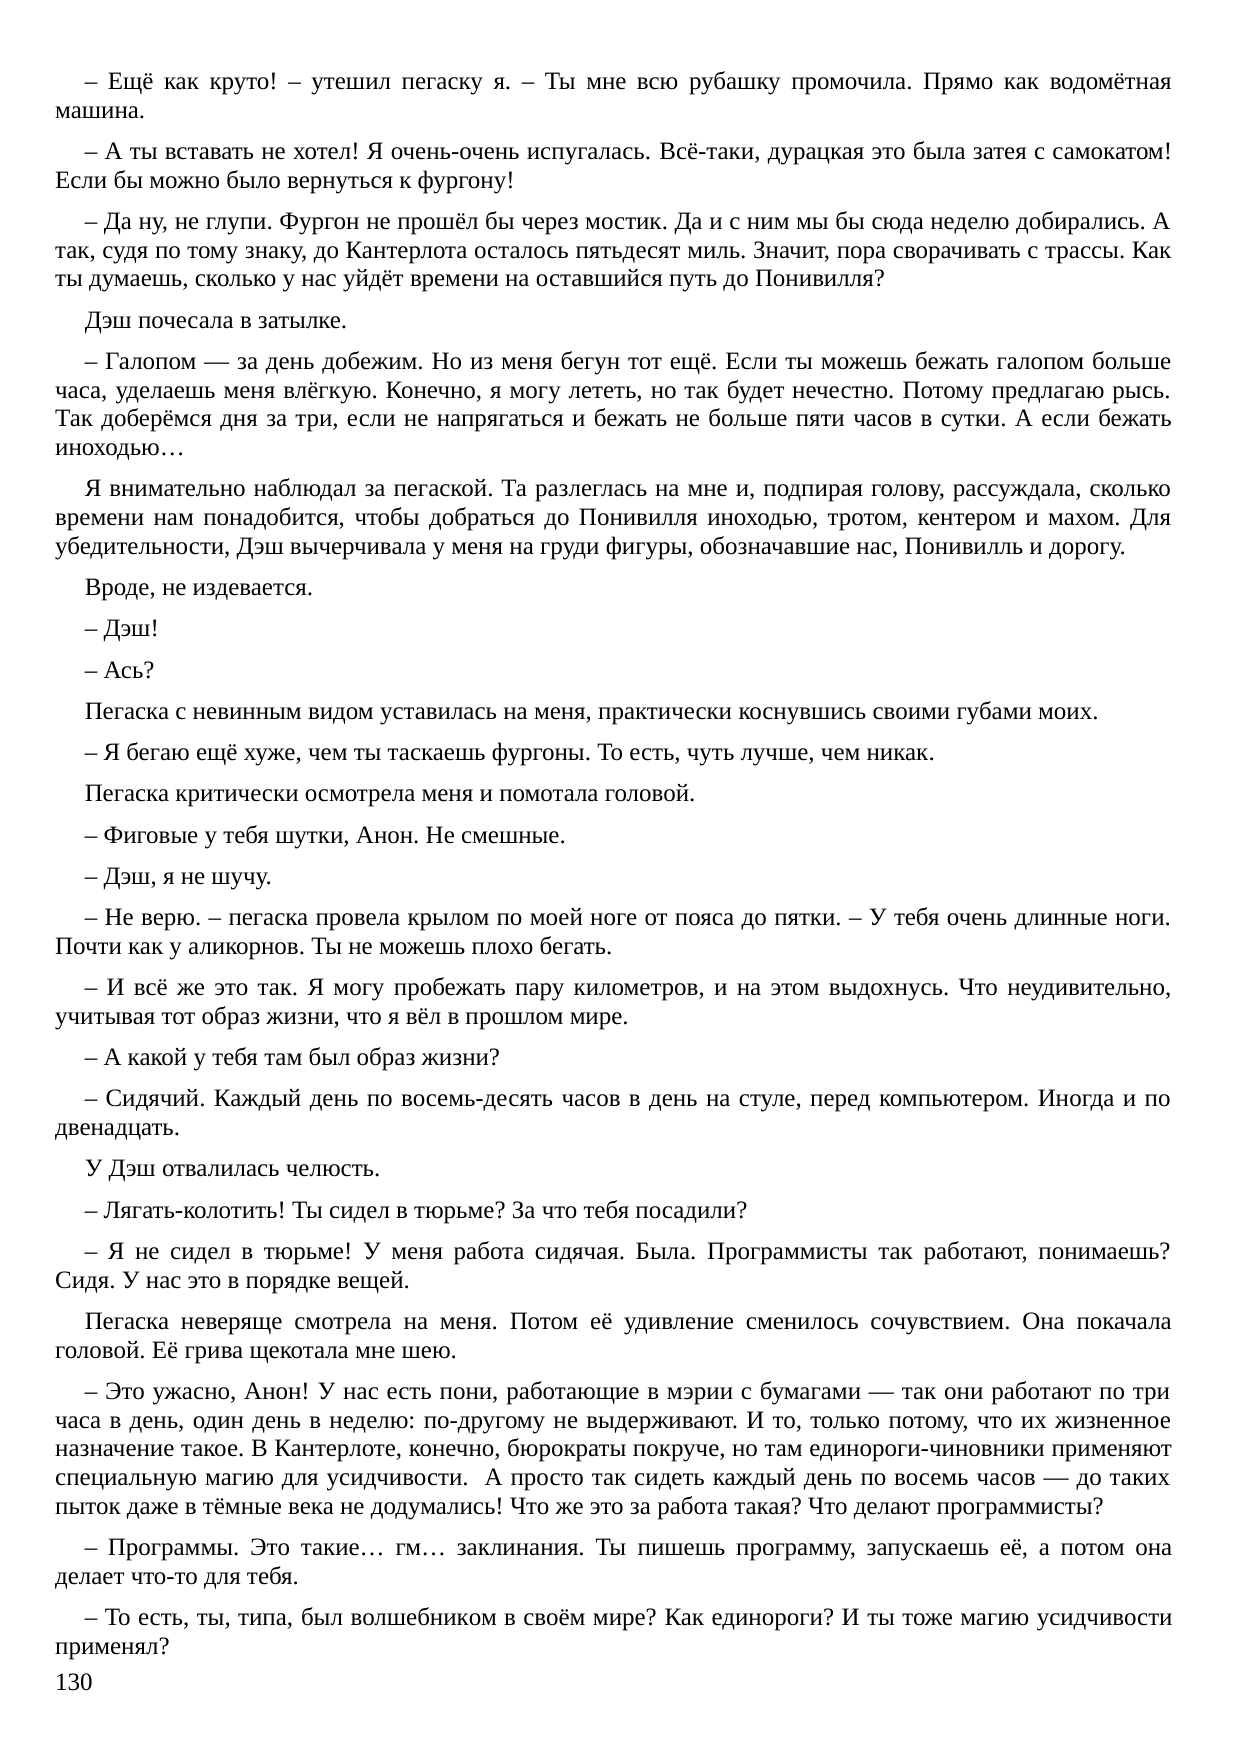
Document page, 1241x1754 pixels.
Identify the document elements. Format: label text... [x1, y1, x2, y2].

text Я внимательно наблюдал за пегаской. Та разлеглась на мне и, подпирая голову, рассуждала, сколько времени нам понадобится, чтобы добраться до Понивилля иноходью, тротом, кентером и махом. Для убедительности, Дэш вычерчивала у меня на груди фигуры, обозначавшие нас, Понивилль и дорогу. [55, 473, 1173, 560]
text Вроде, не издевается. [55, 572, 1173, 601]
text – Не верю. – пегаска провела крылом по моей ноге от пояса до пятки. – У тебя очень длинные ноги. Почти как у аликорнов. Ты не можешь плохо бегать. [55, 902, 1173, 960]
text – Да ну, не глупи. Фургон не прошёл бы через мостик. Да и с ним мы бы сюда неделю добирались. А так, судя по тому знаку, до Кантерлота осталось пятьдесят миль. Значит, пора сворачивать с трассы. Как ты думаешь, сколько у нас уйдёт времени на оставшийся путь до Понивилля? [55, 206, 1173, 292]
text Дэш почесала в затылке. [55, 305, 1173, 333]
text – То есть, ты, типа, был волшебником в своём мире? Как единороги? И ты тоже магию усидчивости применял? [55, 1602, 1173, 1660]
text – Фиговые у тебя шутки, Анон. Не смешные. [55, 820, 1173, 848]
text Пегаска критически осмотрела меня и помотала головой. [55, 778, 1173, 807]
text – Дэш, я не шучу. [55, 861, 1173, 890]
text Пегаска неверяще смотрела на меня. Потом её удивление сменилось сочувствием. Она покачала головой. Её грива щекотала мне шею. [55, 1306, 1173, 1363]
text – Ещё как круто! – утешил пегаску я. – Ты мне всю рубашку промочила. Прямо как водомётная машина. [55, 66, 1173, 123]
text – Дэш! [55, 613, 1173, 642]
text – Я не сидел в тюрьме! У меня работа сидячая. Была. Программисты так работают, понимаешь? Сидя. У нас это в порядке вещей. [55, 1236, 1173, 1293]
text – Ась? [55, 655, 1173, 683]
text – Лягать-колотить! Ты сидел в тюрьме? За что тебя посадили? [55, 1195, 1173, 1223]
text – Это ужасно, Анон! У нас есть пони, работающие в мэрии с бумагами — так они работают по три часа в день, один день в неделю: по-другому не выдерживают. И то, только потому, что их жизненное назначение такое. В Кантерлоте, конечно, бюрократы покруче, но там единороги-чиновники применяют специальную магию для усидчивости. А просто так сидеть каждый день по восемь часов — до таких пыток даже в тёмные века не додумались! Что же это за работа такая? Что делают программисты? [55, 1376, 1173, 1520]
text – И всё же это так. Я могу пробежать пару километров, и на этом выдохнусь. Что неудивительно, учитывая тот образ жизни, что я вёл в прошлом мире. [55, 972, 1173, 1030]
text – Сидячий. Каждый день по восемь-десять часов в день на стуле, перед компьютером. Иногда и по двенадцать. [55, 1083, 1173, 1141]
text – Галопом — за день добежим. Но из меня бегун тот ещё. Если ты можешь бежать галопом больше часа, уделаешь меня влёгкую. Конечно, я могу лететь, но так будет нечестно. Потому предлагаю рысь. Так доберёмся дня за три, если не напрягаться и бежать не больше пяти часов в сутки. А если бежать иноходью… [55, 346, 1173, 461]
text У Дэш отвалилась челюсть. [55, 1153, 1173, 1182]
text – Я бегаю ещё хуже, чем ты таскаешь фургоны. То есть, чуть лучше, чем никак. [55, 737, 1173, 766]
text – А какой у тебя там был образ жизни? [55, 1042, 1173, 1071]
text – А ты вставать не хотел! Я очень-очень испугалась. Всё-таки, дурацкая это была затея с самокатом! Если бы можно было вернуться к фургону! [55, 136, 1173, 193]
text – Программы. Это такие… гм… заклинания. Ты пишешь программу, запускаешь её, а потом она делает что-то для тебя. [55, 1532, 1173, 1590]
text Пегаска с невинным видом уставилась на меня, практически коснувшись своими губами моих. [55, 696, 1173, 725]
